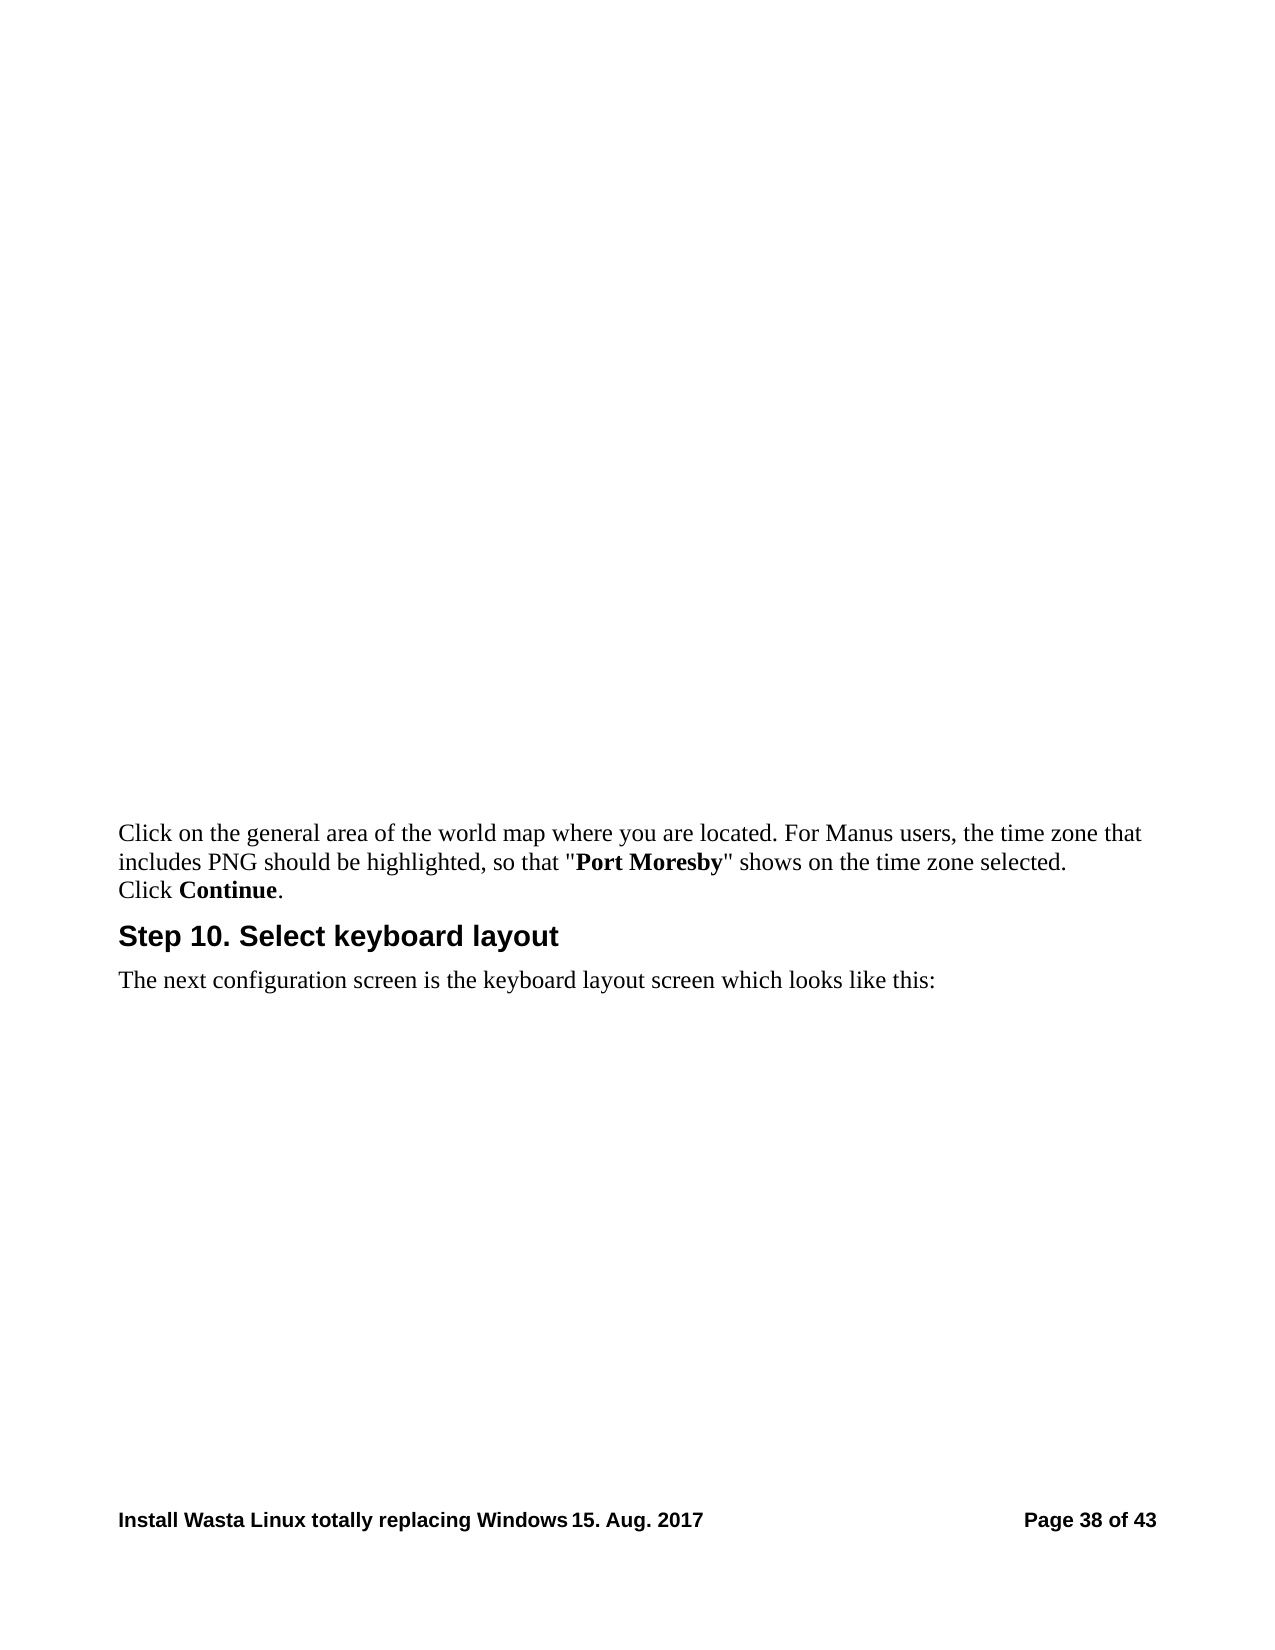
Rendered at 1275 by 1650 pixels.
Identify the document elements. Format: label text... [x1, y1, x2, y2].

subtitle Step 10. Select keyboard layout [118, 919, 1157, 952]
text Click on the general area of the world map where you are located. For Manus users, the time zone that includes PNG should be highlighted, so that "Port Moresby" shows on the time zone selected. [118, 818, 1157, 875]
text Click Continue. [118, 875, 1157, 904]
text The next configuration screen is the keyboard layout screen which looks like this: [118, 965, 1157, 994]
